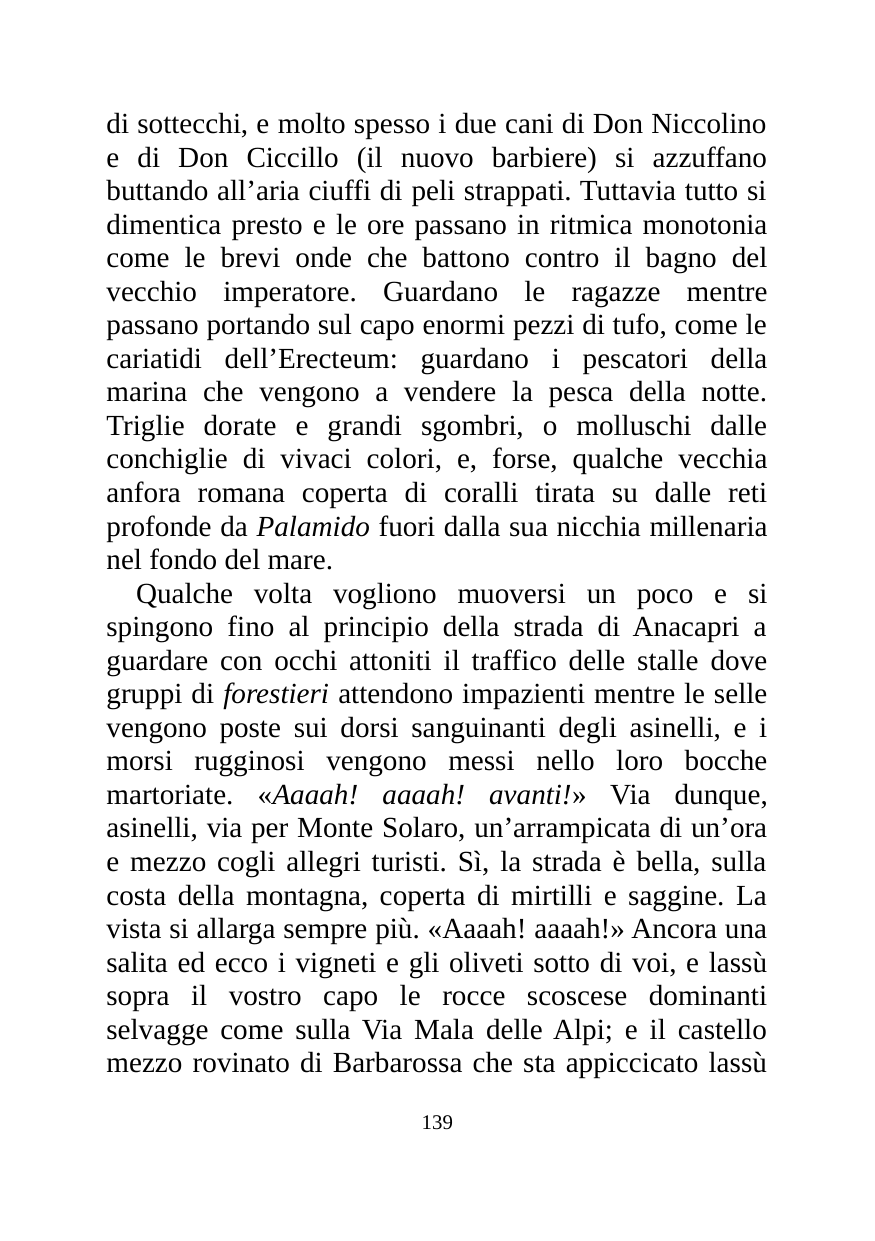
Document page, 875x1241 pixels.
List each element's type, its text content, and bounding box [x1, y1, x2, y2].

text Qualche volta vogliono muoversi un poco e si spingono fino al principio della strada di Anacapri a guardare con occhi attoniti il traffico delle stalle dove gruppi di forestieri attendono impazienti mentre le selle vengono poste sui dorsi sanguinanti degli asinelli, e i morsi rugginosi vengono messi nello loro bocche martoriate. «Aaaah! aaaah! avanti!» Via dunque, asinelli, via per Monte Solaro, un’arrampicata di un’ora e mezzo cogli allegri turisti. Sì, la strada è bella, sulla costa della montagna, coperta di mirtilli e saggine. La vista si allarga sempre più. «Aaaah! aaaah!» Ancora una salita ed ecco i vigneti e gli oliveti sotto di voi, e lassù sopra il vostro capo le rocce scoscese dominanti selvagge come sulla Via Mala delle Alpi; e il castello mezzo rovinato di Barbarossa che sta appiccicato lassù [106, 576, 768, 1079]
text di sottecchi, e molto spesso i due cani di Don Niccolino e di Don Ciccillo (il nuovo barbiere) si azzuffano buttando all’aria ciuffi di peli strappati. Tuttavia tutto si dimentica presto e le ore passano in ritmica monotonia come le brevi onde che battono contro il bagno del vecchio imperatore. Guardano le ragazze mentre passano portando sul capo enormi pezzi di tufo, come le cariatidi dell’Erecteum: guardano i pescatori della marina che vengono a vendere la pesca della notte. Triglie dorate e grandi sgombri, o molluschi dalle conchiglie di vivaci colori, e, forse, qualche vecchia anfora romana coperta di coralli tirata su dalle reti profonde da Palamido fuori dalla sua nicchia millenaria nel fondo del mare. [106, 106, 768, 576]
